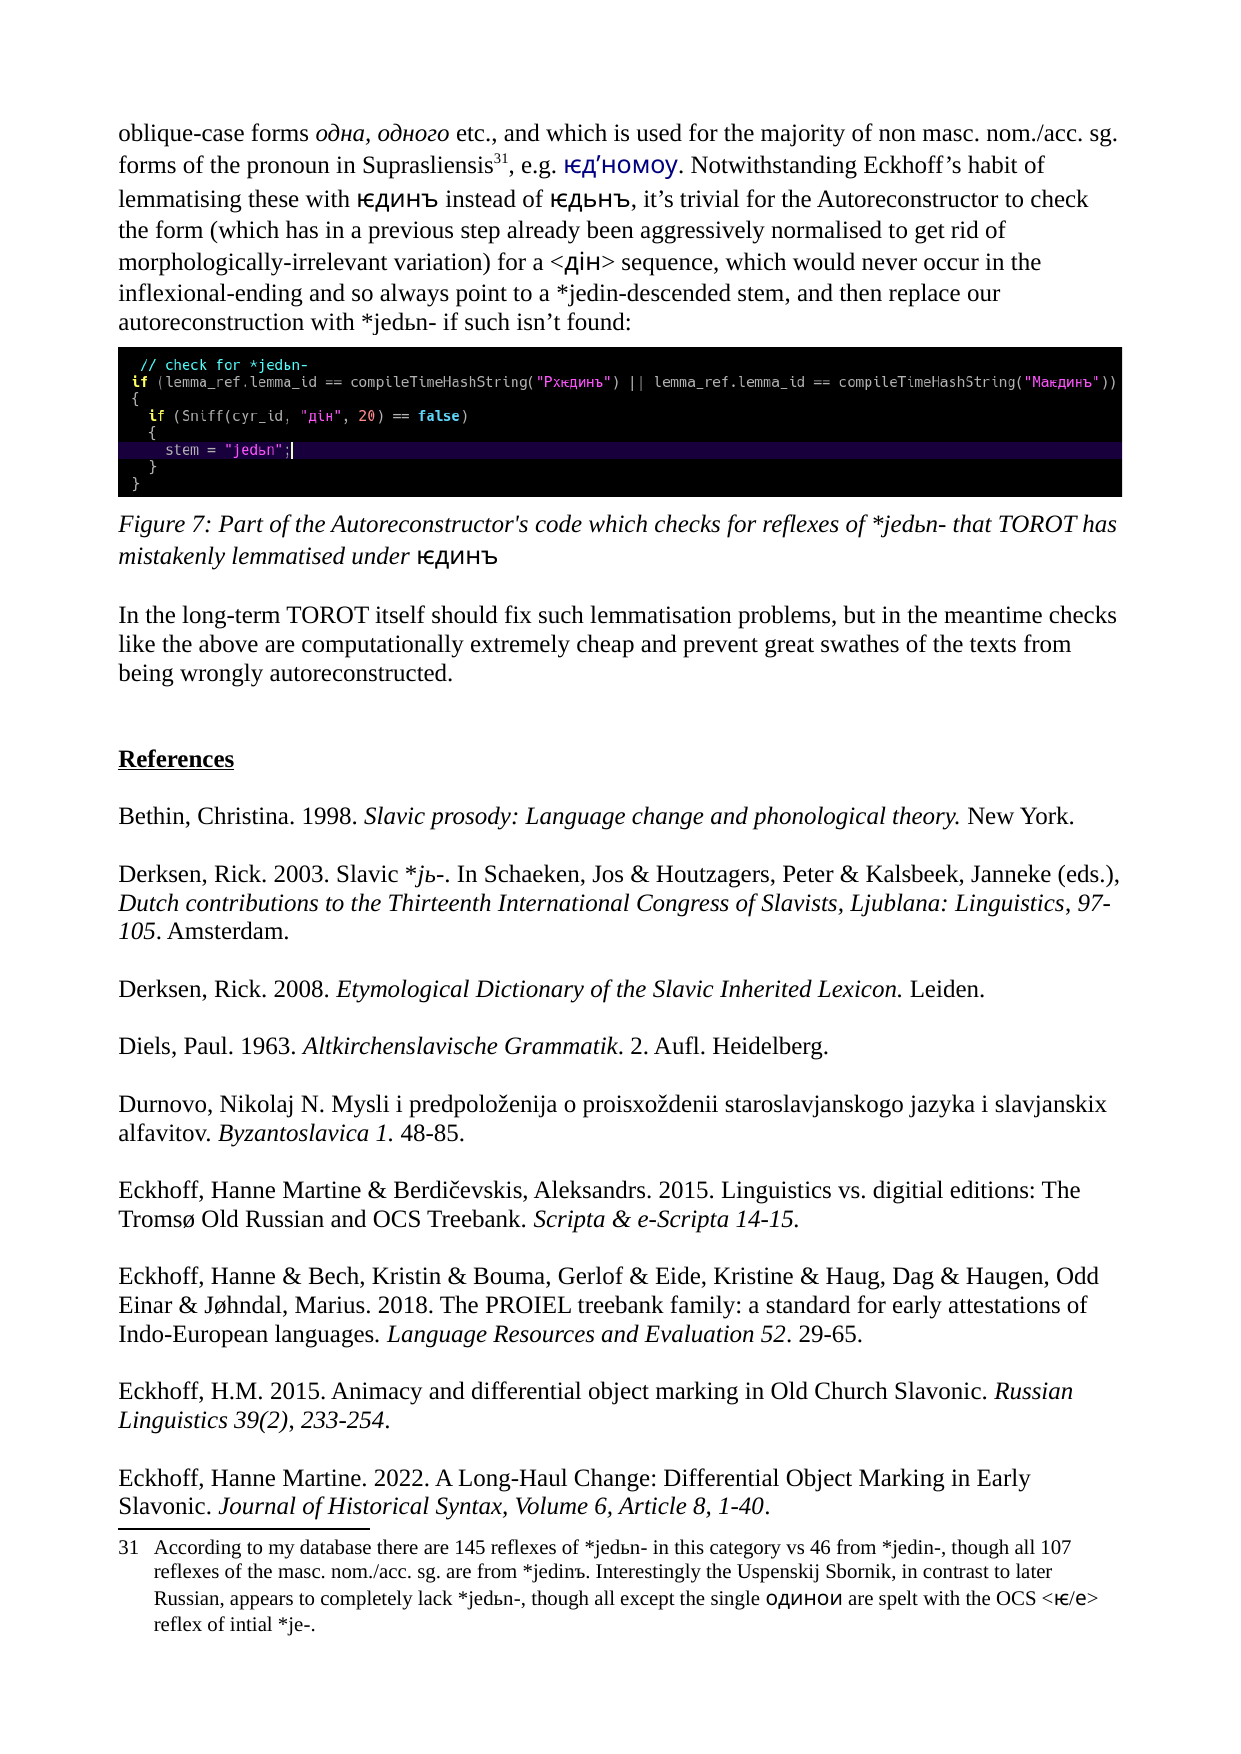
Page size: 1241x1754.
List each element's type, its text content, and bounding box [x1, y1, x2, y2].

text Derksen, Rick. 2003. Slavic *jь‑. In Schaeken, Jos & Houtzagers, Peter & Kalsbeek, Janneke (eds.), Dutch contributions to the Thirteenth International Congress of Slavists, Ljublana: Linguistics, 97-105. Amsterdam. [118, 859, 1122, 945]
text Eckhoff, Hanne Martine & Berdičevskis, Aleksandrs. 2015. Linguistics vs. digitial editions: The Tromsø Old Russian and OCS Treebank. Scripta & e-Scripta 14-15. [118, 1175, 1122, 1233]
text References [118, 744, 1122, 773]
text Figure 7: Part of the Autoreconstructor's code which checks for reflexes of *jedьn- that TOROT has mistakenly lemmatised under ѥдинъ [118, 497, 1122, 571]
text Durnovo, Nikolaj N. Mysli i predpoloženija o proisxoždenii staroslavjanskogo jazyka i slavjanskix alfavitov. Byzantoslavica 1. 48-85. [118, 1089, 1122, 1146]
text Diels, Paul. 1963. Altkirchenslavische Grammatik. 2. Aufl. Heidelberg. [118, 1031, 1122, 1060]
text Derksen, Rick. 2008. Etymological Dictionary of the Slavic Inherited Lexicon. Leiden. [118, 974, 1122, 1003]
text Eckhoff, Hanne Martine. 2022. A Long-Haul Change: Differential Object Marking in Early Slavonic. Journal of Historical Syntax, Volume 6, Article 8, 1-40. [118, 1463, 1122, 1520]
text According to my database there are 145 reflexes of *jedьn‑ in this category vs 46 from *jedin‑, though all 107 reflexes of the masc. nom./acc. sg. are from *jedinъ. Interestingly the Uspenskij Sbornik, in contrast to later Russian, appears to completely lack *jedьn‑, though all except the single одинои are spelt with the OCS <ѥ/е> reflex of intial *je‑. [118, 1535, 1122, 1636]
text Bethin, Christina. 1998. Slavic prosody: Language change and phonological theory. New York. [118, 801, 1122, 830]
text Eckhoff, Hanne & Bech, Kristin & Bouma, Gerlof & Eide, Kristine & Haug, Dag & Haugen, Odd Einar & Jøhndal, Marius. 2018. The PROIEL treebank family: a standard for early attestations of Indo-European languages. Language Resources and Evaluation 52. 29-65. [118, 1261, 1122, 1348]
text oblique-case forms одна, одного etc., and which is used for the majority of non masc. nom./acc. sg. forms of the pronoun in Suprasliensis, e.g. ѥдʼномоу. Notwithstanding Eckhoff’s habit of lemmatising these with ѥдинъ instead of ѥдьнъ, it’s trivial for the Autoreconstructor to check the form (which has in a previous step already been aggressively normalised to get rid of morphologically-irrelevant variation) for a <дін> sequence, which would never occur in the inflexional-ending and so always point to a *jedin-descended stem, and then replace our autoreconstruction with *jedьn‑ if such isn’t found: [118, 118, 1122, 335]
text In the long-term TOROT itself should fix such lemmatisation problems, but in the meantime checks like the above are computationally extremely cheap and prevent great swathes of the texts from being wrongly autoreconstructed. [118, 600, 1122, 686]
text Eckhoff, H.M. 2015. Animacy and differential object marking in Old Church Slavonic. Russian Linguistics 39(2), 233-254. [118, 1376, 1122, 1434]
picture [118, 347, 1123, 497]
